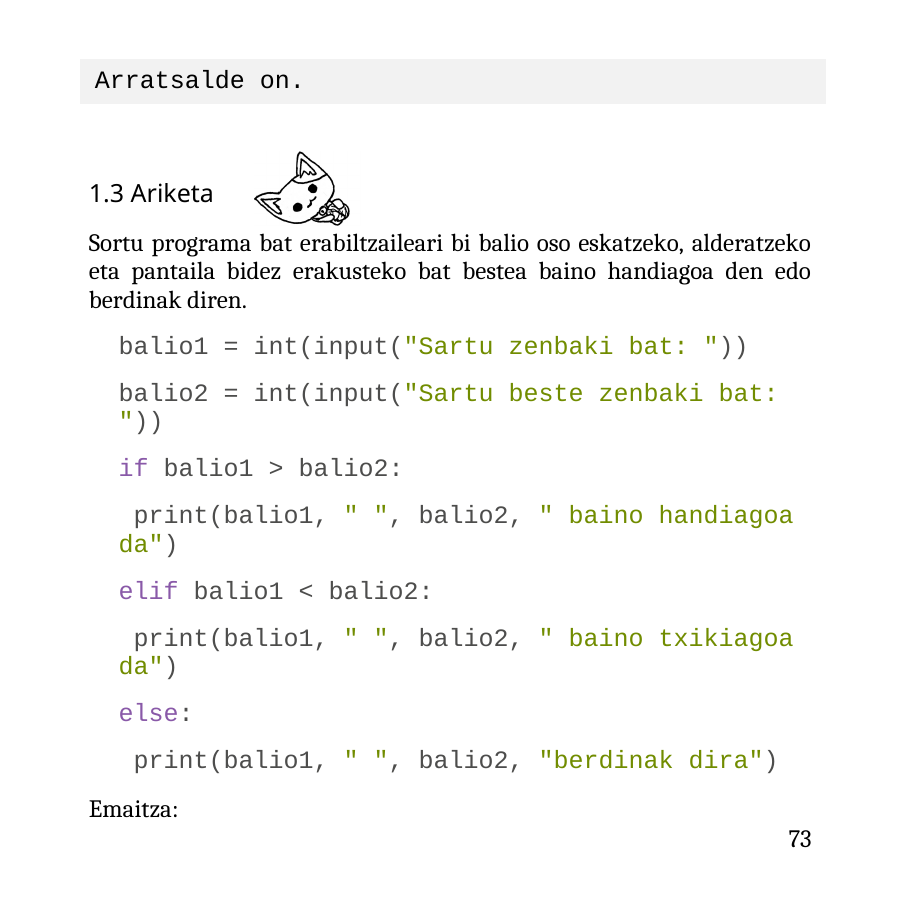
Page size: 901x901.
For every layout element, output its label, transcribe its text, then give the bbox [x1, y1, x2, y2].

text else: [118, 701, 811, 729]
text if balio1 > balio2: [118, 456, 811, 484]
text print(balio1, " ", balio2, "berdinak dira") [118, 748, 811, 776]
text balio2 = int(input("Sartu beste zenbaki bat: ")) [118, 381, 811, 437]
picture [253, 151, 361, 226]
text balio1 = int(input("Sartu zenbaki bat: ")) [118, 333, 811, 362]
text print(balio1, " ", balio2, " baino handiagoa da") [118, 503, 811, 560]
text Arratsalde on. [86, 65, 820, 98]
text Emaitza: [89, 795, 811, 824]
text 1.3 Ariketa [89, 176, 253, 210]
text print(balio1, " ", balio2, " baino txikiagoa da") [118, 626, 811, 682]
text elif balio1 < balio2: [118, 578, 811, 607]
text Sortu programa bat erabiltzaileari bi balio oso eskatzeko, alderatzeko eta pantaila bidez erakusteko bat bestea baino handiagoa den edo berdinak diren. [89, 228, 811, 315]
text [361, 176, 811, 210]
